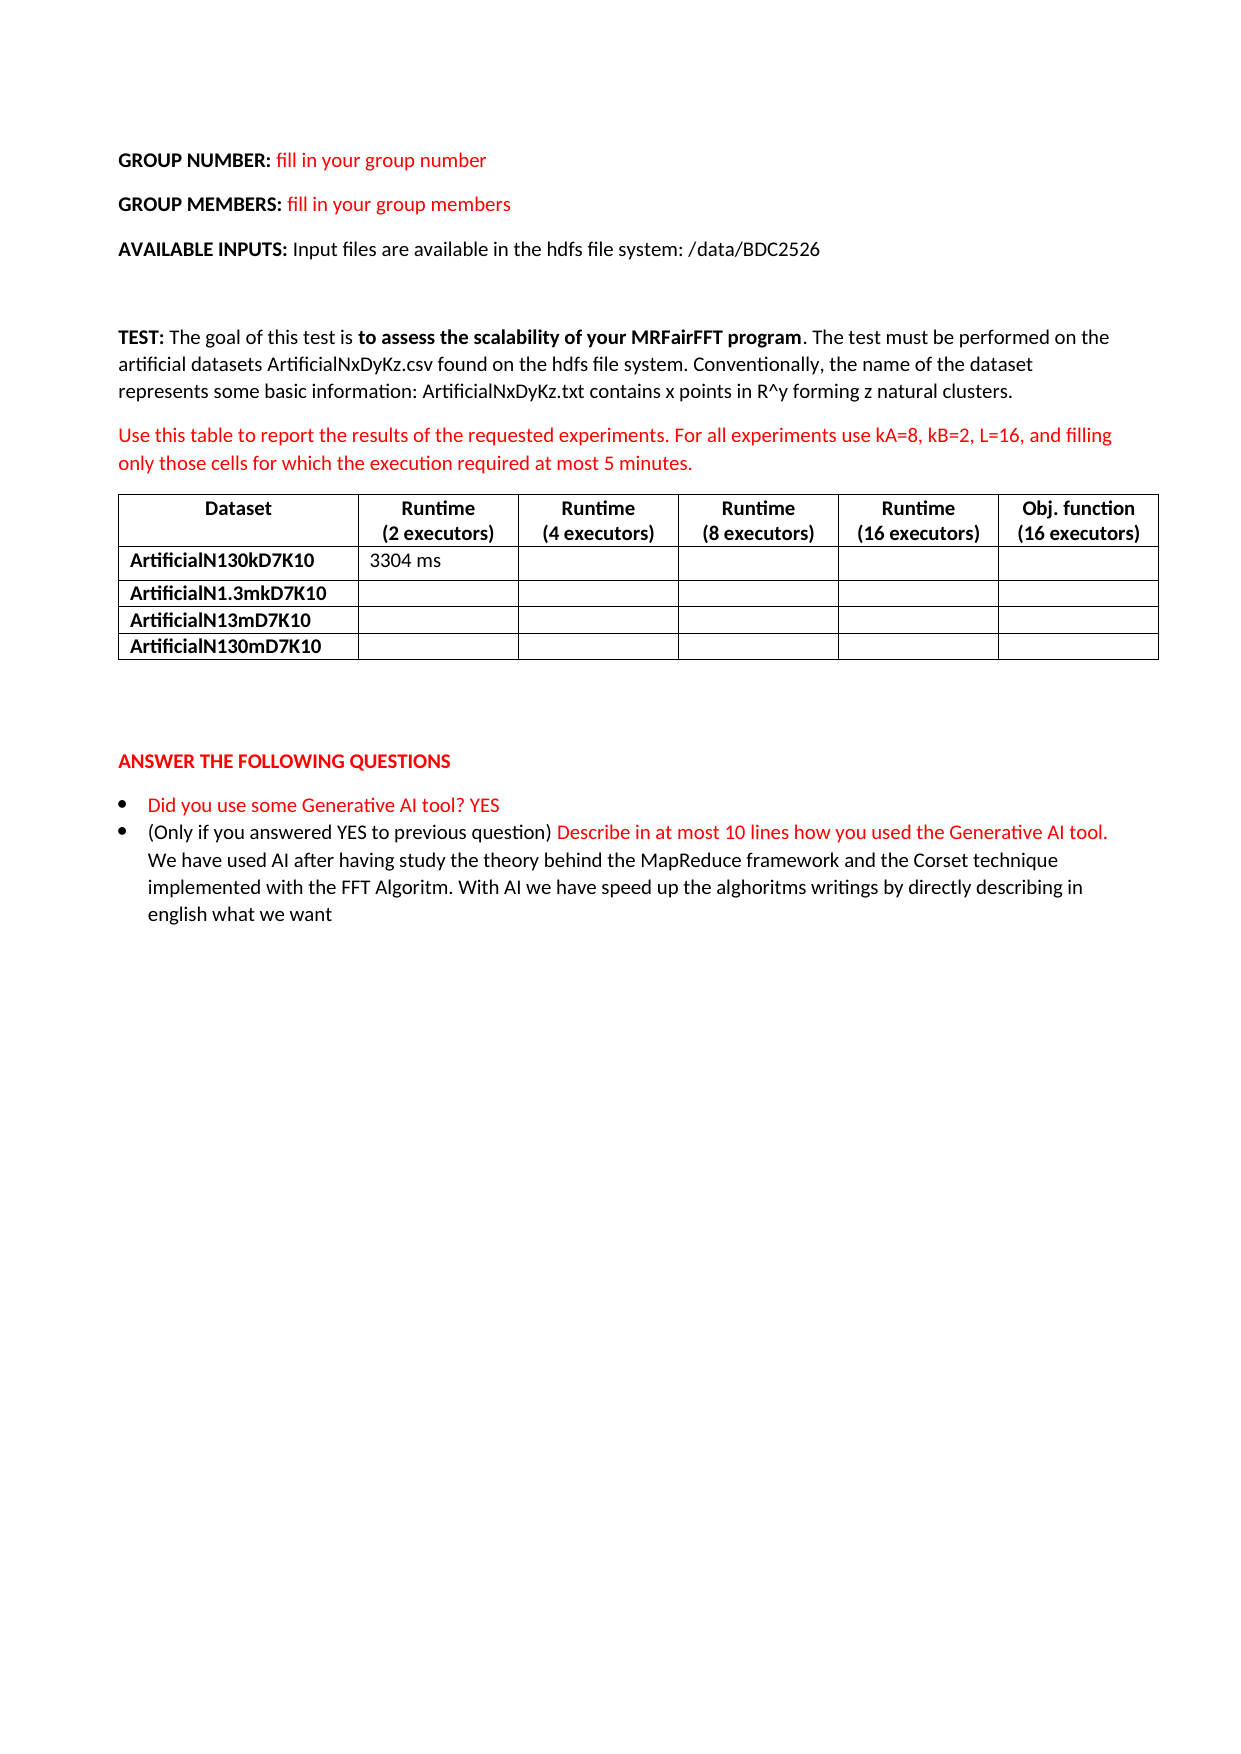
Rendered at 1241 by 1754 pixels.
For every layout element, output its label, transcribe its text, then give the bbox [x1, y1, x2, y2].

table_cell ArtificialN1.3mkD7K10 [119, 581, 358, 606]
table_cell [839, 547, 998, 579]
table_cell ArtificialN130kD7K10 [119, 547, 358, 579]
text GROUP NUMBER: fill in your group number [118, 148, 1122, 173]
table_cell [839, 634, 998, 659]
table_header Runtime (4 executors) [519, 495, 678, 546]
table_header Dataset [119, 495, 358, 546]
text Use this table to report the results of the requested experiments. For all experiments use kA=8, kB=2, L=16, and filling only those cells for which the execution required at most 5 minutes. [118, 423, 1122, 476]
table_cell [839, 581, 998, 606]
text GROUP MEMBERS: fill in your group members [118, 192, 1122, 217]
table_header Obj. function (16 executors) [999, 495, 1158, 546]
table_header Runtime (8 executors) [679, 495, 838, 546]
table_cell [359, 634, 518, 659]
table_cell [999, 547, 1158, 579]
table_cell ArtificialN130mD7K10 [119, 634, 358, 659]
table_cell [999, 634, 1158, 659]
table_cell [519, 634, 678, 659]
list Did you use some Generative AI tool? YES [118, 792, 1122, 817]
table_cell [519, 547, 678, 579]
table_cell [999, 607, 1158, 632]
table_cell ArtificialN13mD7K10 [119, 607, 358, 632]
list We have used AI after having study the theory behind the MapReduce framework and the Corset technique implemented with the FFT Algoritm. With AI we have speed up the alghoritms writings by directly describing in english what we want [118, 847, 1122, 927]
table_cell [679, 634, 838, 659]
text ANSWER THE FOLLOWING QUESTIONS [118, 748, 1122, 773]
list (Only if you answered YES to previous question) Describe in at most 10 lines how you used the Generative AI tool. [118, 819, 1122, 845]
text AVAILABLE INPUTS: Input files are available in the hdfs file system: /data/BDC2526 [118, 236, 1122, 261]
table_header Runtime (16 executors) [839, 495, 998, 546]
table_cell [839, 607, 998, 632]
table_header Runtime (2 executors) [359, 495, 518, 546]
table_cell [519, 607, 678, 632]
table_cell [679, 547, 838, 579]
table_cell [679, 607, 838, 632]
table_cell 3304 ms [359, 547, 518, 579]
text TEST: The goal of this test is to assess the scalability of your MRFairFFT program. The test must be performed on the artificial datasets ArtificialNxDyKz.csv found on the hdfs file system. Conventionally, the name of the dataset represents some basic information: ArtificialNxDyKz.txt contains x points in R^y forming z natural clusters. [118, 324, 1122, 404]
table_cell [679, 581, 838, 606]
table_cell [999, 581, 1158, 606]
table_cell [359, 581, 518, 606]
table_cell [359, 607, 518, 632]
table_cell [519, 581, 678, 606]
